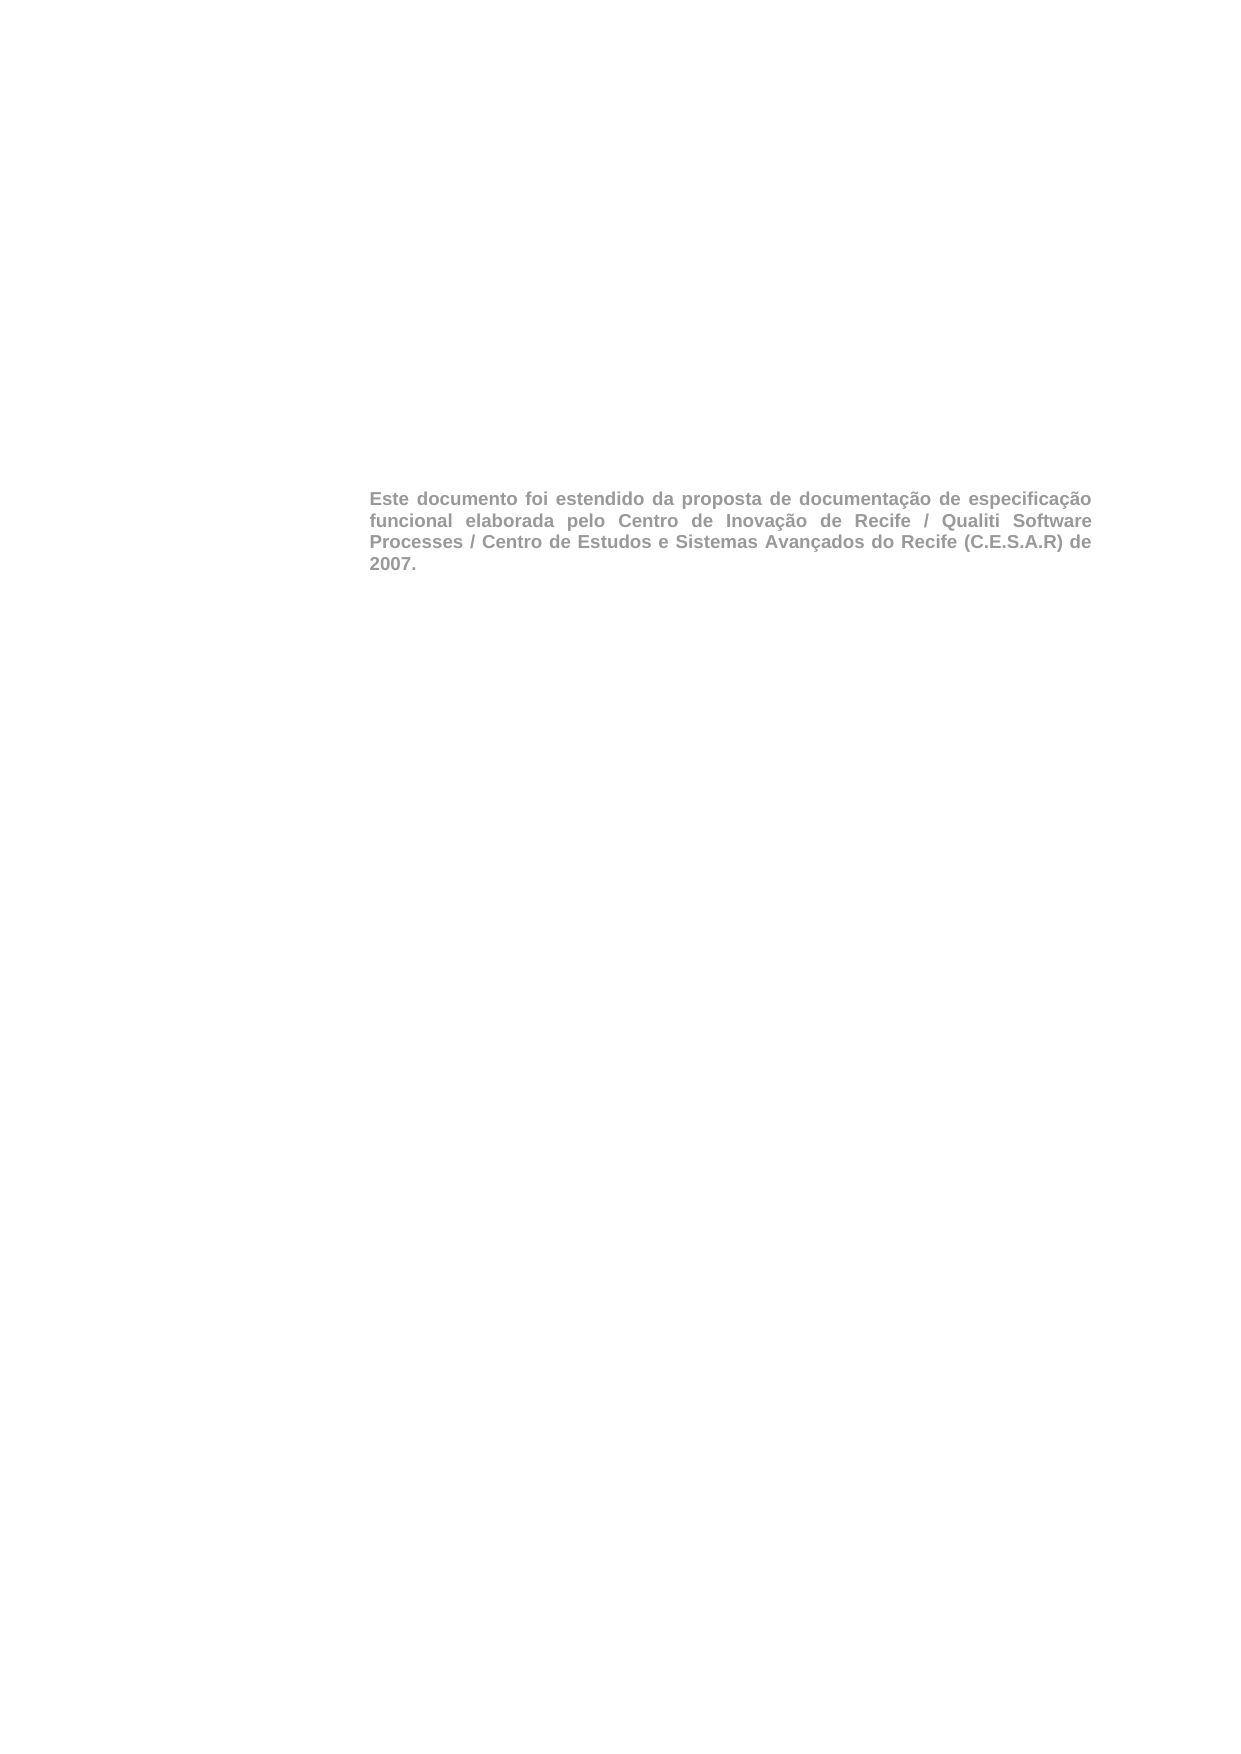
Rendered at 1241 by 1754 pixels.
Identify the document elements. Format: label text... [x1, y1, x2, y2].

text Este documento foi estendido da proposta de documentação de especificação funcional elaborada pelo Centro de Inovação de Recife / Qualiti Software Processes / Centro de Estudos e Sistemas Avançados do Recife (C.E.S.A.R) de 2007. [369, 488, 1092, 574]
